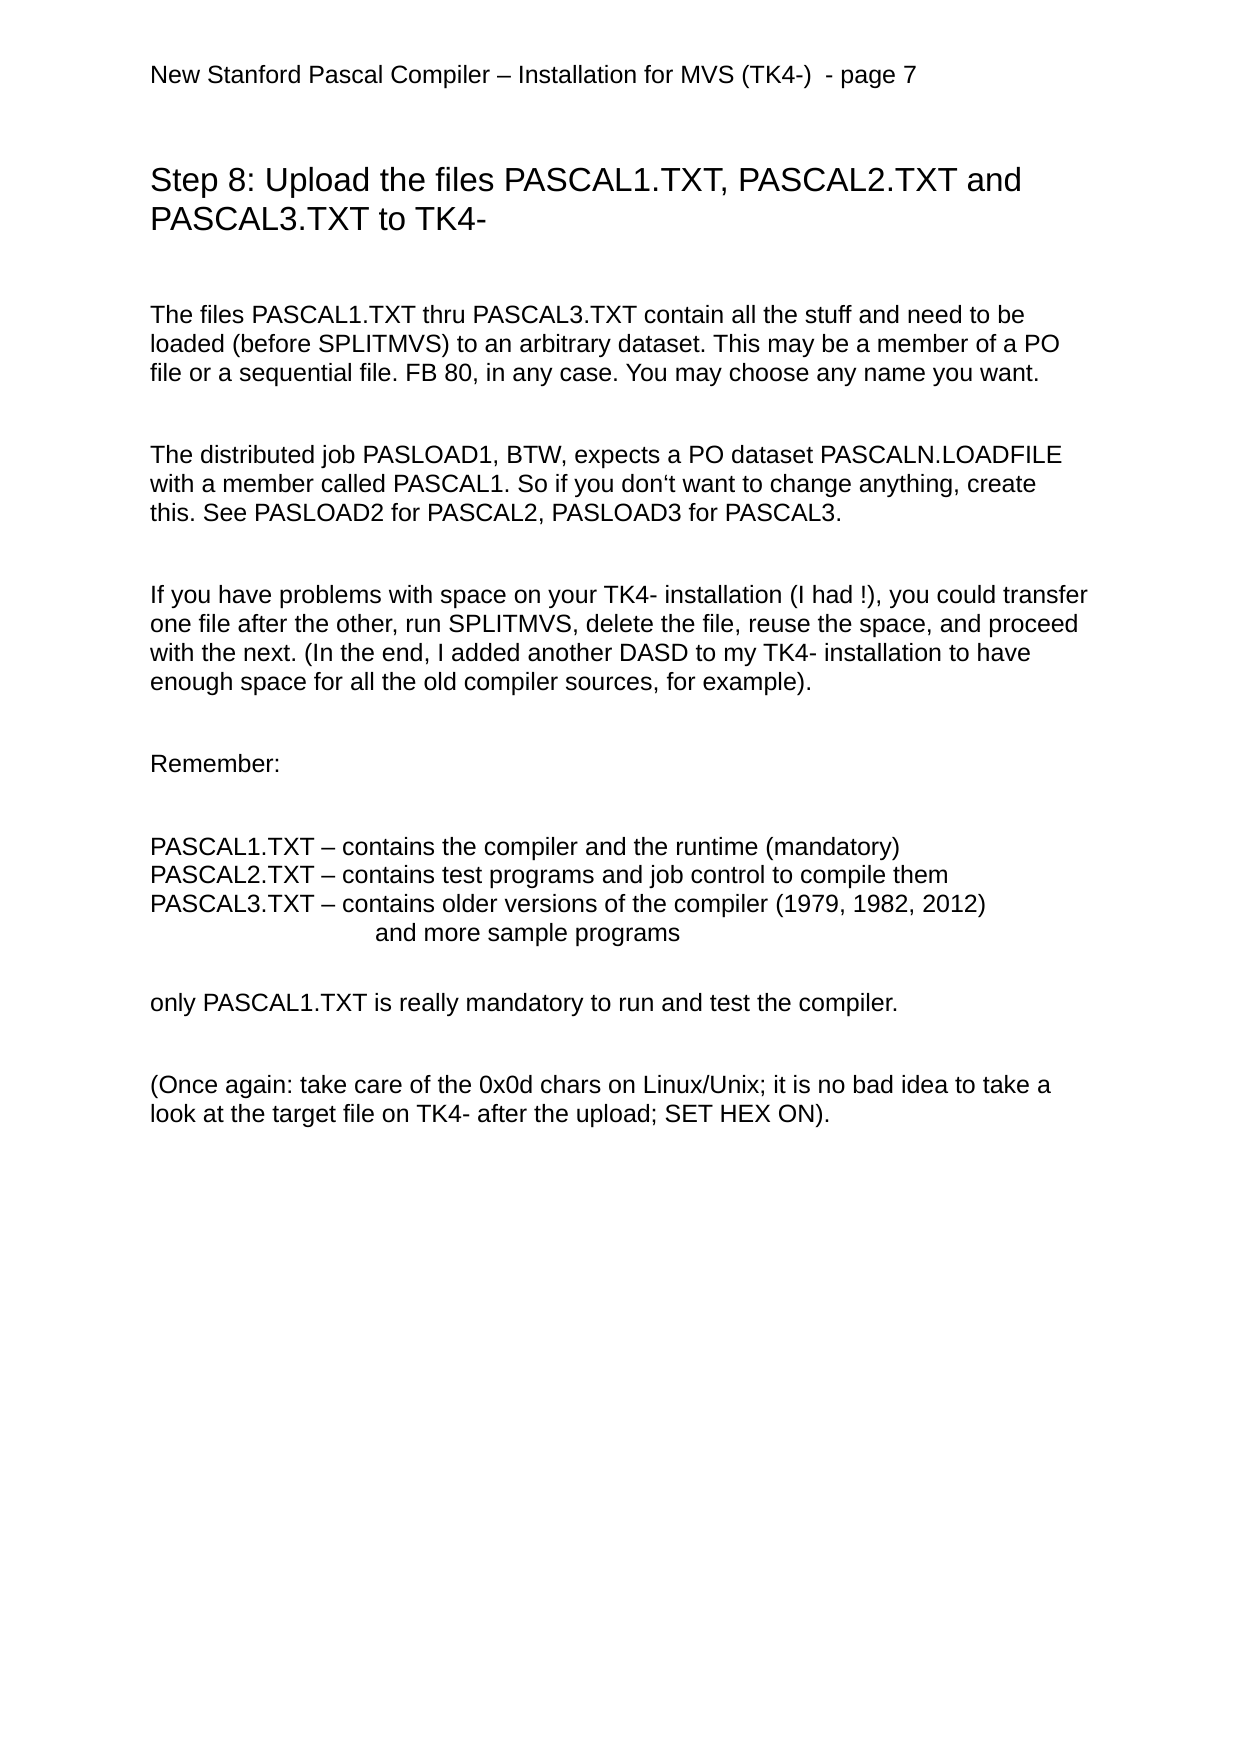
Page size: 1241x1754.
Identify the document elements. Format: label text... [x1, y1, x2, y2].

text If you have problems with space on your TK4- installation (I had !), you could transfer one file after the other, run SPLITMVS, delete the file, reuse the space, and proceed with the next. (In the end, I added another DASD to my TK4- installation to have enough space for all the old compiler sources, for example). [150, 580, 1090, 695]
text Step 8: Upload the files PASCAL1.TXT, PASCAL2.TXT and PASCAL3.TXT to TK4- [150, 160, 1090, 237]
text Remember: [150, 749, 1090, 778]
text only PASCAL1.TXT is really mandatory to run and test the compiler. [150, 988, 1090, 1017]
text PASCAL1.TXT – contains the compiler and the runtime (mandatory) PASCAL2.TXT – contains test programs and job control to compile them PASCAL3.TXT – contains older versions of the compiler (1979, 1982, 2012) and more sample programs [150, 832, 1090, 975]
text The distributed job PASLOAD1, BTW, expects a PO dataset PASCALN.LOADFILE with a member called PASCAL1. So if you don‘t want to change anything, create this. See PASLOAD2 for PASCAL2, PASLOAD3 for PASCAL3. [150, 440, 1090, 527]
text (Once again: take care of the 0x0d chars on Linux/Unix; it is no bad idea to take a look at the target file on TK4- after the upload; SET HEX ON). [150, 1070, 1090, 1128]
text The files PASCAL1.TXT thru PASCAL3.TXT contain all the stuff and need to be loaded (before SPLITMVS) to an arbitrary dataset. This may be a member of a PO file or a sequential file. FB 80, in any case. You may choose any name you want. [150, 300, 1090, 387]
